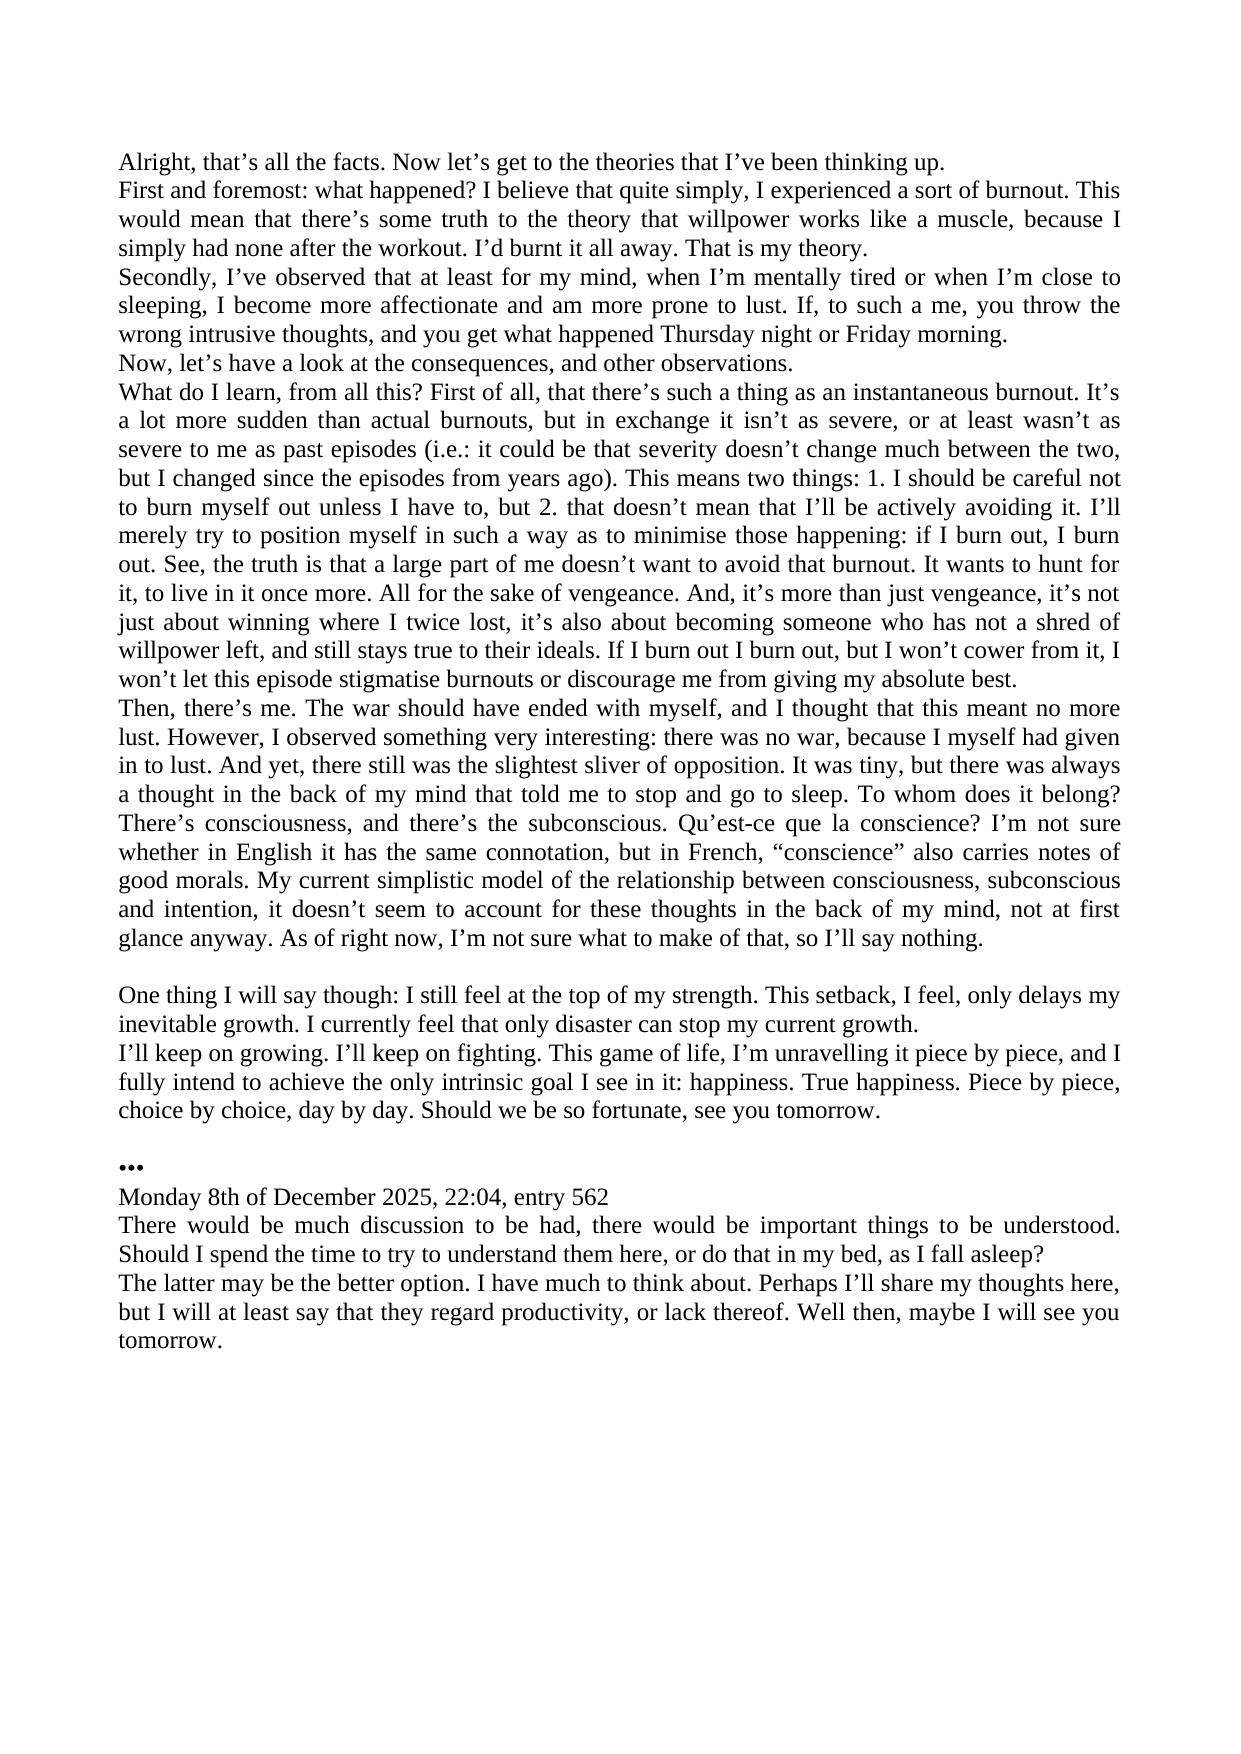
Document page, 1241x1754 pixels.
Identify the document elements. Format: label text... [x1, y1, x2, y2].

text First and foremost: what happened? I believe that quite simply, I experienced a sort of burnout. This would mean that there’s some truth to the theory that willpower works like a muscle, because I simply had none after the workout. I’d burnt it all away. That is my theory. [118, 176, 1122, 262]
text I’ll keep on growing. I’ll keep on fighting. This game of life, I’m unravelling it piece by piece, and I fully intend to achieve the only intrinsic goal I see in it: happiness. True happiness. Piece by piece, choice by choice, day by day. Should we be so fortunate, see you tomorrow. [118, 1038, 1122, 1124]
text Monday 8th of December 2025, 22:04, entry 562 [118, 1182, 1122, 1211]
text Then, there’s me. The war should have ended with myself, and I thought that this meant no more lust. However, I observed something very interesting: there was no war, because I myself had given in to lust. And yet, there still was the slightest sliver of opposition. It was tiny, but there was always a thought in the back of my mind that told me to stop and go to sleep. To whom does it belong? There’s consciousness, and there’s the subconscious. Qu’est-ce que la conscience? I’m not sure whether in English it has the same connotation, but in French, “conscience” also carries notes of good morals. My current simplistic model of the relationship between consciousness, subconscious and intention, it doesn’t seem to account for these thoughts in the back of my mind, not at first glance anyway. As of right now, I’m not sure what to make of that, so I’ll say nothing. [118, 693, 1122, 952]
text Alright, that’s all the facts. Now let’s get to the theories that I’ve been thinking up. [118, 147, 1122, 176]
text Secondly, I’ve observed that at least for my mind, when I’m mentally tired or when I’m close to sleeping, I become more affectionate and am more prone to lust. If, to such a me, you throw the wrong intrusive thoughts, and you get what happened Thursday night or Friday morning. [118, 262, 1122, 348]
text What do I learn, from all this? First of all, that there’s such a thing as an instantaneous burnout. It’s a lot more sudden than actual burnouts, but in exchange it isn’t as severe, or at least wasn’t as severe to me as past episodes (i.e.: it could be that severity doesn’t change much between the two, but I changed since the episodes from years ago). This means two things: 1. I should be careful not to burn myself out unless I have to, but 2. that doesn’t mean that I’ll be actively avoiding it. I’ll merely try to position myself in such a way as to minimise those happening: if I burn out, I burn out. See, the truth is that a large part of me doesn’t want to avoid that burnout. It wants to hunt for it, to live in it once more. All for the sake of vengeance. And, it’s more than just vengeance, it’s not just about winning where I twice lost, it’s also about becoming someone who has not a shred of willpower left, and still stays true to their ideals. If I burn out I burn out, but I won’t cower from it, I won’t let this episode stigmatise burnouts or discourage me from giving my absolute best. [118, 377, 1122, 693]
text One thing I will say though: I still feel at the top of my strength. This setback, I feel, only delays my inevitable growth. I currently feel that only disaster can stop my current growth. [118, 981, 1122, 1038]
text There would be much discussion to be had, there would be important things to be understood. Should I spend the time to try to understand them here, or do that in my bed, as I fall asleep? [118, 1211, 1122, 1268]
text Now, let’s have a look at the consequences, and other observations. [118, 348, 1122, 377]
text The latter may be the better option. I have much to think about. Perhaps I’ll share my thoughts here, but I will at least say that they regard productivity, or lack thereof. Well then, maybe I will see you tomorrow. [118, 1268, 1122, 1354]
text ••• [118, 1153, 1122, 1182]
